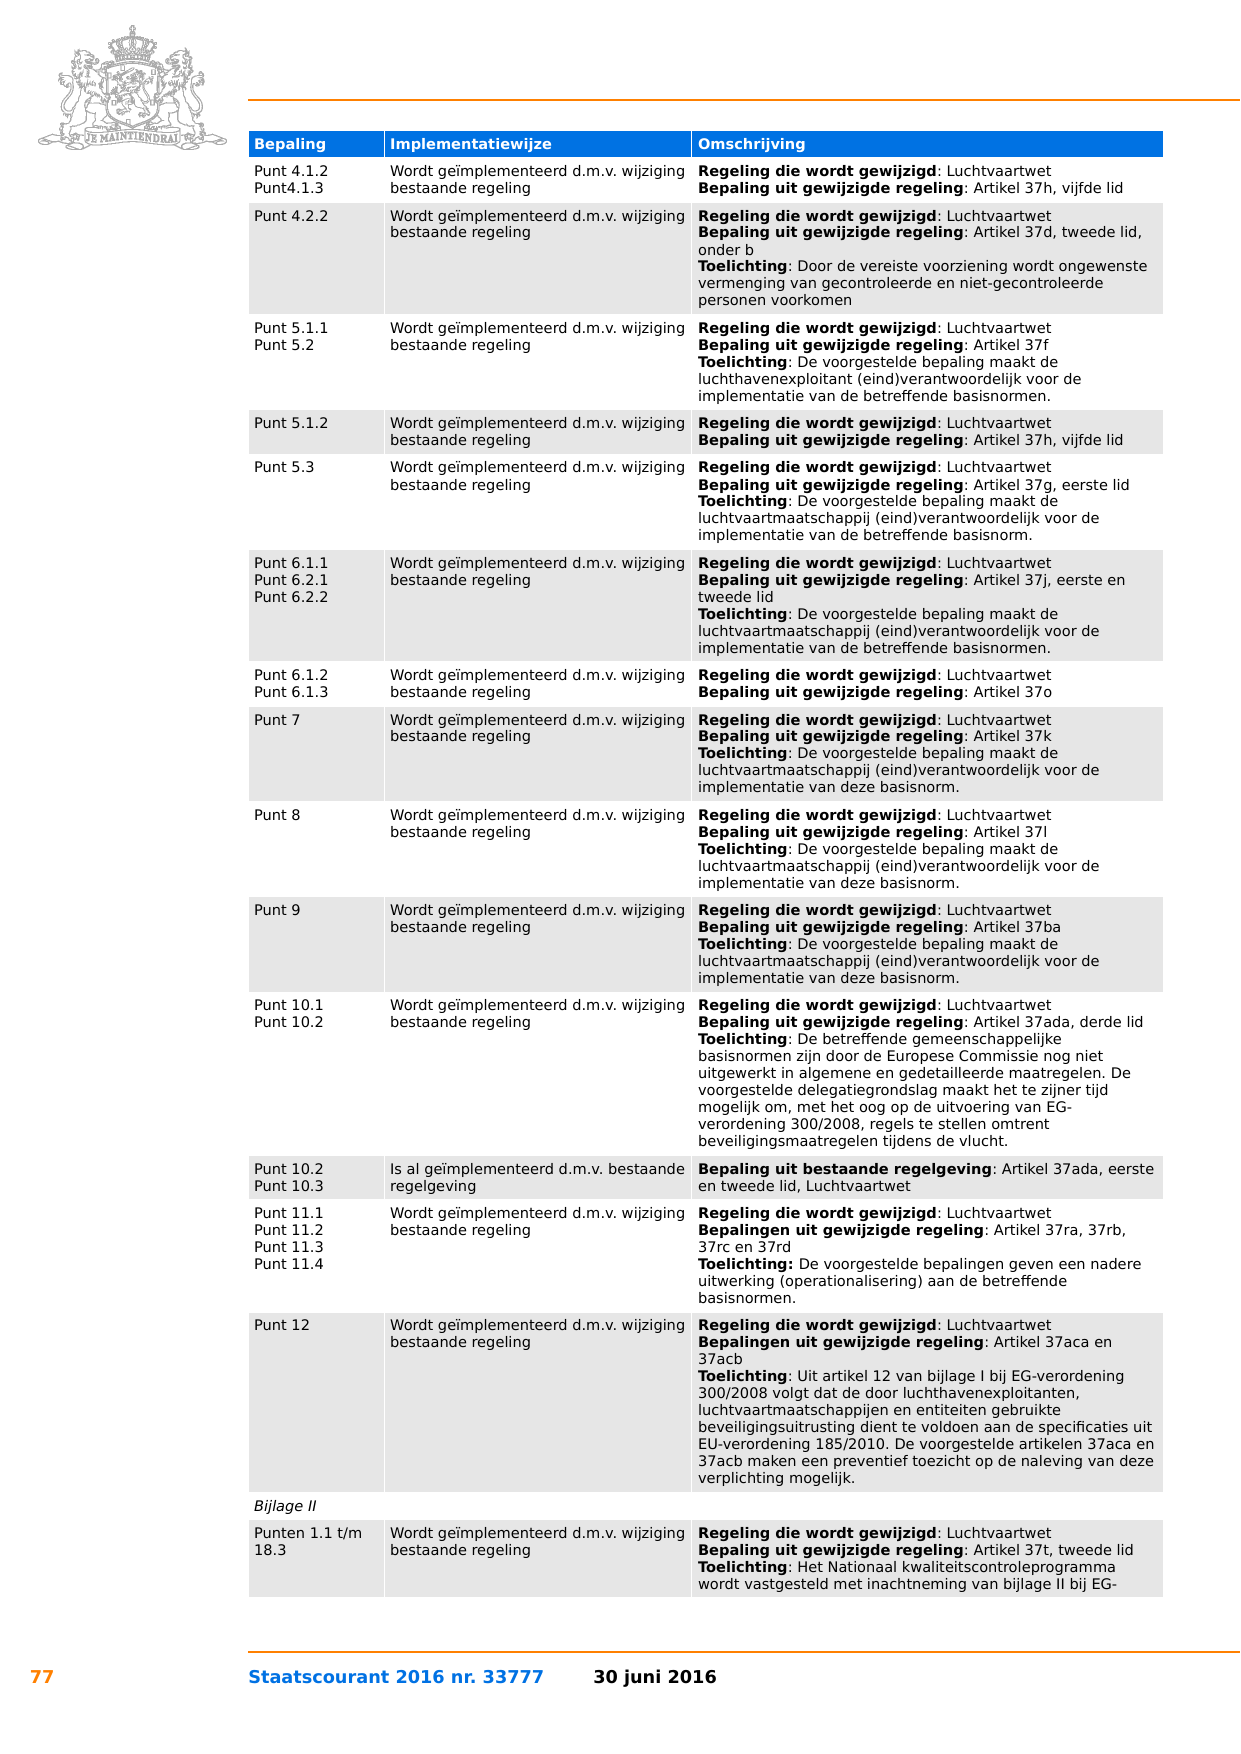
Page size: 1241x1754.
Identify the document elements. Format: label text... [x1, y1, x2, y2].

table_cell Regeling die wordt gewijzigd: Luchtvaartwet Bepaling uit gewijzigde regeling: Artikel 37ada, derde lid Toelichting: De betreffende gemeenschappelijke basisnormen zijn door de Europese Commissie nog niet uitgewerkt in algemene en gedetailleerde maatregelen. De voorgestelde delegatiegrondslag maakt het te zijner tijd mogelijk om, met het oog op de uitvoering van EG-verordening 300/2008, regels te stellen omtrent beveiligingsmaatregelen tijdens de vlucht. [692, 993, 1163, 1155]
table_cell Regeling die wordt gewijzigd: Luchtvaartwet Bepalingen uit gewijzigde regeling: Artikel 37aca en 37acb Toelichting: Uit artikel 12 van bijlage I bij EG-verordening 300/2008 volgt dat de door luchthavenexploitanten, luchtvaartmaatschappijen en entiteiten gebruikte beveiligingsuitrusting dient te voldoen aan de specificaties uit EU-verordening 185/2010. De voorgestelde artikelen 37aca en 37acb maken een preventief toezicht op de naleving van deze verplichting mogelijk. [692, 1313, 1163, 1492]
table_cell Wordt geïmplementeerd d.m.v. wijziging bestaande regeling [385, 662, 691, 706]
table_cell Wordt geïmplementeerd d.m.v. wijziging bestaande regeling [385, 410, 691, 454]
table_cell Wordt geïmplementeerd d.m.v. wijziging bestaande regeling [385, 707, 691, 801]
table_cell Punt 4.2.2 [249, 203, 384, 314]
table_cell Regeling die wordt gewijzigd: Luchtvaartwet Bepaling uit gewijzigde regeling: Artikel 37l Toelichting: De voorgestelde bepaling maakt de luchtvaartmaatschappij (eind)verantwoordelijk voor de implementatie van deze basisnorm. [692, 802, 1163, 896]
table_header Bepaling [249, 131, 384, 157]
table_cell Regeling die wordt gewijzigd: Luchtvaartwet Bepaling uit gewijzigde regeling: Artikel 37d, tweede lid, onder b Toelichting: Door de vereiste voorziening wordt ongewenste vermenging van gecontroleerde en niet-gecontroleerde personen voorkomen [692, 203, 1163, 314]
table_cell [692, 1493, 1163, 1519]
table_cell Punt 6.1.2 Punt 6.1.3 [249, 662, 384, 706]
table_cell Regeling die wordt gewijzigd: Luchtvaartwet Bepaling uit gewijzigde regeling: Artikel 37h, vijfde lid [692, 410, 1163, 454]
table_cell Wordt geïmplementeerd d.m.v. wijziging bestaande regeling [385, 1200, 691, 1311]
table_cell Punt 10.2 Punt 10.3 [249, 1156, 384, 1199]
table_cell Punt 4.1.2 Punt4.1.3 [249, 158, 384, 202]
table_cell Bijlage II [249, 1493, 384, 1519]
table_cell Regeling die wordt gewijzigd: Luchtvaartwet Bepaling uit gewijzigde regeling: Artikel 37o [692, 662, 1163, 706]
table_cell Punt 7 [249, 707, 384, 801]
table_cell Punt 11.1 Punt 11.2 Punt 11.3 Punt 11.4 [249, 1200, 384, 1311]
table_cell Wordt geïmplementeerd d.m.v. wijziging bestaande regeling [385, 158, 691, 202]
table_header Implementatiewijze [385, 131, 691, 157]
table_cell Punt 5.1.2 [249, 410, 384, 454]
table_header Omschrijving [692, 131, 1163, 157]
table_cell Wordt geïmplementeerd d.m.v. wijziging bestaande regeling [385, 315, 691, 409]
table_cell Regeling die wordt gewijzigd: Luchtvaartwet Bepaling uit gewijzigde regeling: Artikel 37k Toelichting: De voorgestelde bepaling maakt de luchtvaartmaatschappij (eind)verantwoordelijk voor de implementatie van deze basisnorm. [692, 707, 1163, 801]
table_cell Wordt geïmplementeerd d.m.v. wijziging bestaande regeling [385, 550, 691, 661]
table_cell Wordt geïmplementeerd d.m.v. wijziging bestaande regeling [385, 897, 691, 992]
table_cell Punt 5.1.1 Punt 5.2 [249, 315, 384, 409]
table_cell Punt 12 [249, 1313, 384, 1492]
table_cell Punt 10.1 Punt 10.2 [249, 993, 384, 1155]
table_cell Wordt geïmplementeerd d.m.v. wijziging bestaande regeling [385, 455, 691, 549]
table_cell Punt 5.3 [249, 455, 384, 549]
table_cell Punt 8 [249, 802, 384, 896]
table_cell Wordt geïmplementeerd d.m.v. wijziging bestaande regeling [385, 1313, 691, 1492]
table_cell [385, 1493, 691, 1519]
table_cell Regeling die wordt gewijzigd: Luchtvaartwet Bepaling uit gewijzigde regeling: Artikel 37ba Toelichting: De voorgestelde bepaling maakt de luchtvaartmaatschappij (eind)verantwoordelijk voor de implementatie van deze basisnorm. [692, 897, 1163, 992]
table_cell Regeling die wordt gewijzigd: Luchtvaartwet Bepalingen uit gewijzigde regeling: Artikel 37ra, 37rb, 37rc en 37rd Toelichting: De voorgestelde bepalingen geven een nadere uitwerking (operationalisering) aan de betreffende basisnormen. [692, 1200, 1163, 1311]
table_cell Punten 1.1 t/m 18.3 [249, 1520, 384, 1597]
table_cell Punt 9 [249, 897, 384, 992]
table_cell Wordt geïmplementeerd d.m.v. wijziging bestaande regeling [385, 203, 691, 314]
table_cell Regeling die wordt gewijzigd: Luchtvaartwet Bepaling uit gewijzigde regeling: Artikel 37h, vijfde lid [692, 158, 1163, 202]
table_cell Is al geïmplementeerd d.m.v. bestaande regelgeving [385, 1156, 691, 1199]
table_cell Wordt geïmplementeerd d.m.v. wijziging bestaande regeling [385, 1520, 691, 1597]
picture [38, 25, 227, 150]
table_cell Bepaling uit bestaande regelgeving: Artikel 37ada, eerste en tweede lid, Luchtvaartwet [692, 1156, 1163, 1199]
table_cell Wordt geïmplementeerd d.m.v. wijziging bestaande regeling [385, 802, 691, 896]
table_cell Wordt geïmplementeerd d.m.v. wijziging bestaande regeling [385, 993, 691, 1155]
table_cell Regeling die wordt gewijzigd: Luchtvaartwet Bepaling uit gewijzigde regeling: Artikel 37g, eerste lid Toelichting: De voorgestelde bepaling maakt de luchtvaartmaatschappij (eind)verantwoordelijk voor de implementatie van de betreffende basisnorm. [692, 455, 1163, 549]
table_cell Regeling die wordt gewijzigd: Luchtvaartwet Bepaling uit gewijzigde regeling: Artikel 37t, tweede lid Toelichting: Het Nationaal kwaliteitscontroleprogramma wordt vastgesteld met inachtneming van bijlage II bij EG- [692, 1520, 1163, 1597]
table_cell Regeling die wordt gewijzigd: Luchtvaartwet Bepaling uit gewijzigde regeling: Artikel 37f Toelichting: De voorgestelde bepaling maakt de luchthavenexploitant (eind)verantwoordelijk voor de implementatie van de betreffende basisnormen. [692, 315, 1163, 409]
table_cell Punt 6.1.1 Punt 6.2.1 Punt 6.2.2 [249, 550, 384, 661]
table_cell Regeling die wordt gewijzigd: Luchtvaartwet Bepaling uit gewijzigde regeling: Artikel 37j, eerste en tweede lid Toelichting: De voorgestelde bepaling maakt de luchtvaartmaatschappij (eind)verantwoordelijk voor de implementatie van de betreffende basisnormen. [692, 550, 1163, 661]
